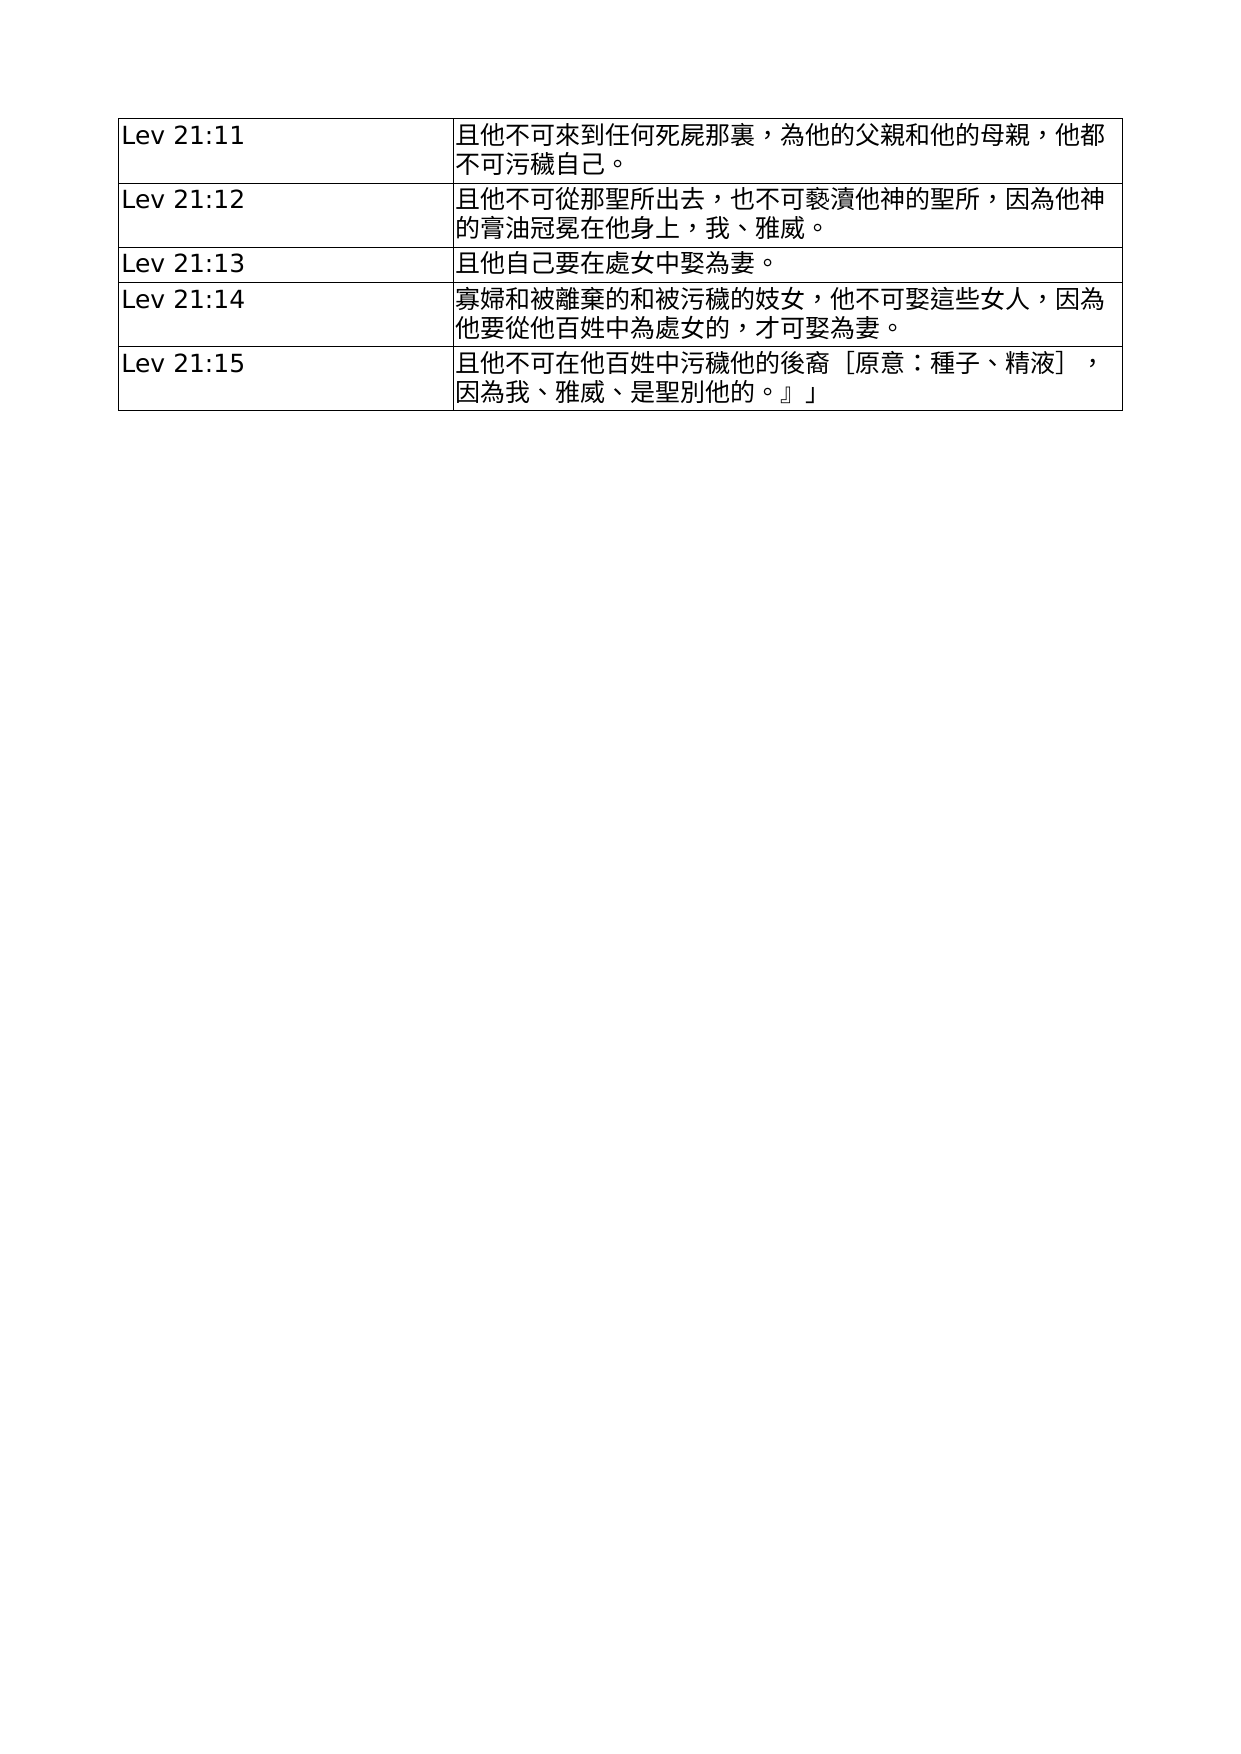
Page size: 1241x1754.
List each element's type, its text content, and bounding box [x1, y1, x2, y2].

table_cell Lev 21:14 [119, 283, 453, 346]
table_cell 且他不可在他百姓中污穢他的後裔［原意：種子、精液］，因為我、雅威、是聖別他的。』」 [454, 347, 1122, 410]
table_cell 且他不可來到任何死屍那裏，為他的父親和他的母親，他都不可污穢自己。 [454, 119, 1122, 182]
table_cell 寡婦和被離棄的和被污穢的妓女，他不可娶這些女人，因為他要從他百姓中為處女的，才可娶為妻。 [454, 283, 1122, 346]
table_cell 且他自己要在處女中娶為妻。 [454, 248, 1122, 282]
table_cell Lev 21:15 [119, 347, 453, 410]
table_cell Lev 21:12 [119, 184, 453, 247]
table_cell Lev 21:11 [119, 119, 453, 182]
table_cell Lev 21:13 [119, 248, 453, 282]
table_cell 且他不可從那聖所出去，也不可褻瀆他神的聖所，因為他神的膏油冠冕在他身上，我、雅威。 [454, 184, 1122, 247]
